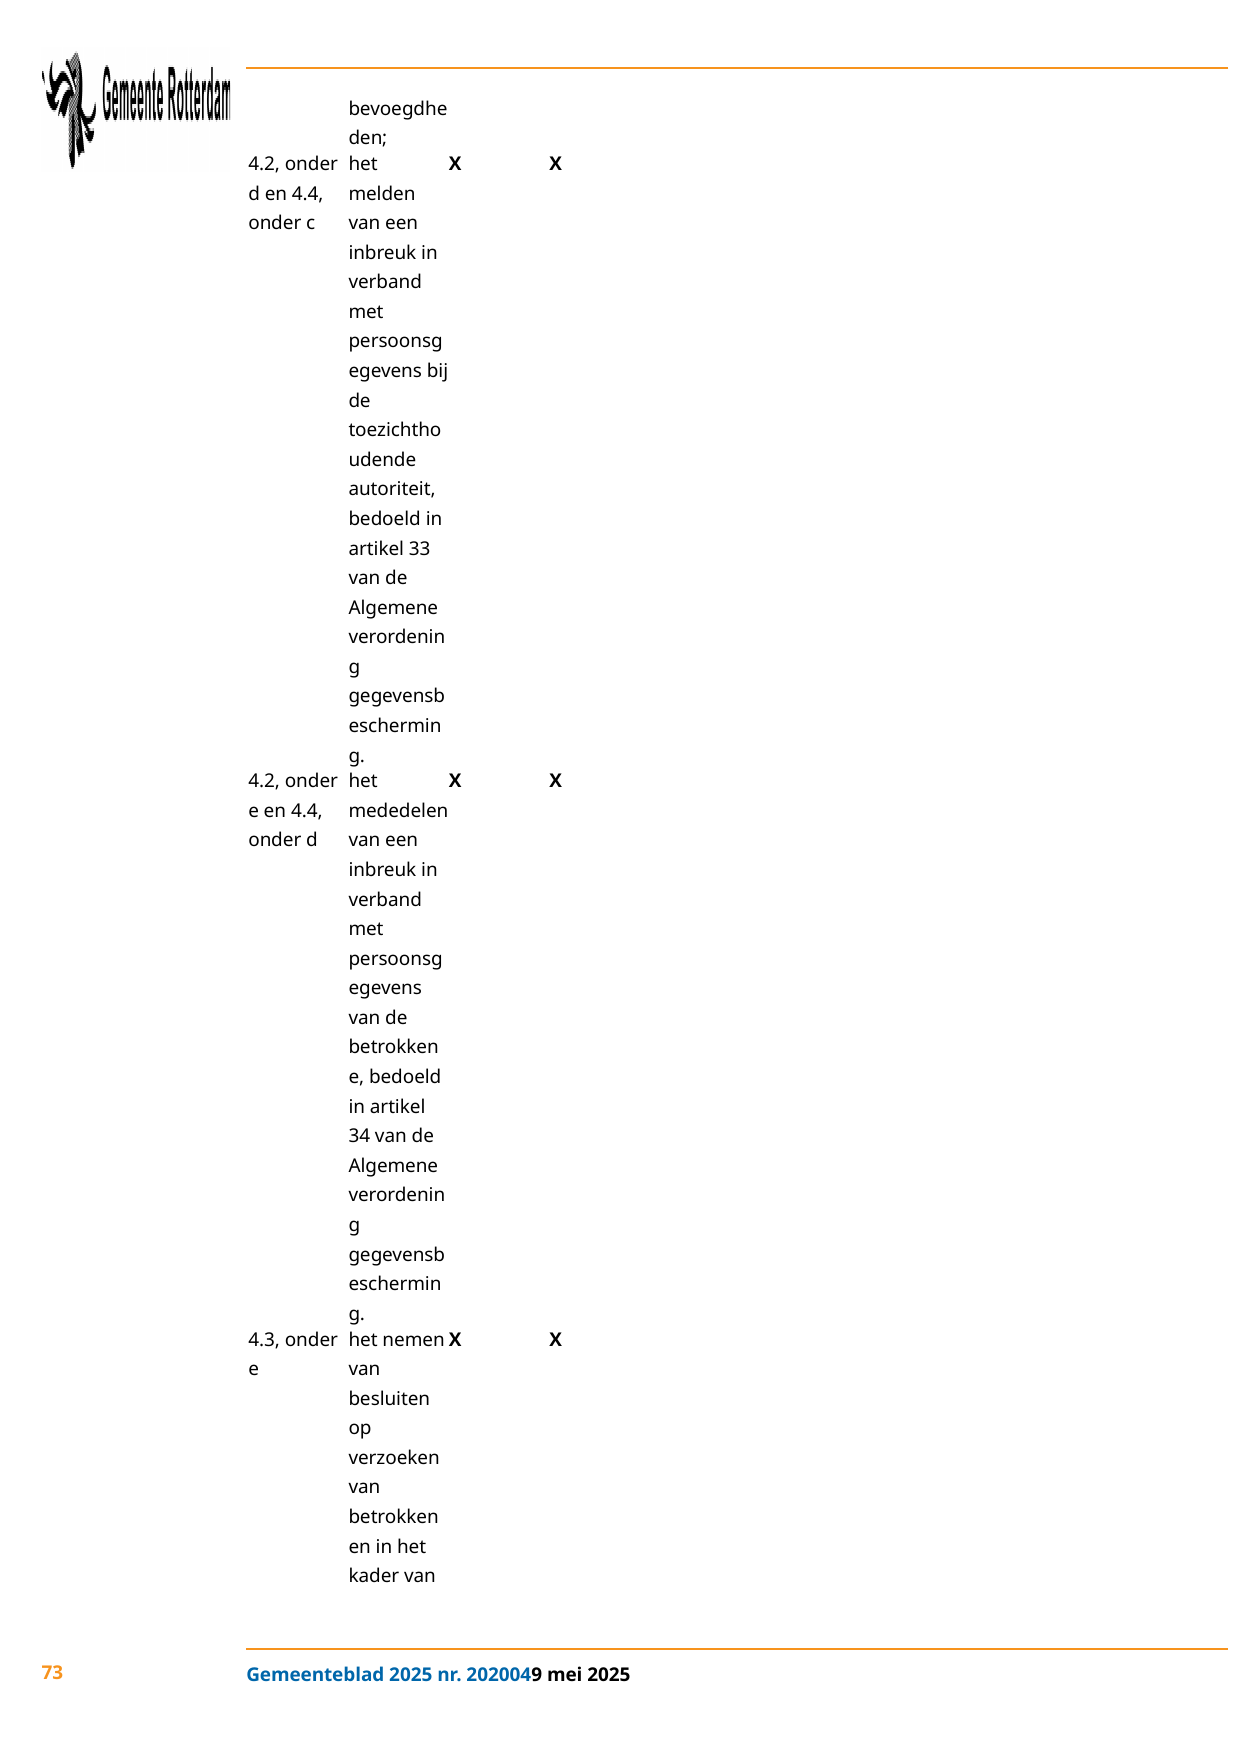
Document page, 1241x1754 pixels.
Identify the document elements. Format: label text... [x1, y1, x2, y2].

picture [41, 47, 231, 172]
table_cell [449, 95, 549, 150]
table_cell [951, 150, 1051, 767]
table_cell het nemen van besluiten op verzoeken van betrokkenen in het kader van [348, 1326, 449, 1588]
table_cell [650, 768, 750, 1326]
table_cell het melden van een inbreuk in verband met persoonsgegevens bij de toezichthoudende autoriteit, bedoeld in artikel 33 van de Algemene verordening gegevensbescherming. [348, 150, 449, 767]
table_cell X [549, 150, 649, 767]
table_cell X [549, 1326, 649, 1588]
table_cell X [449, 150, 549, 767]
table_cell [650, 1326, 750, 1588]
table_cell het mededelen van een inbreuk in verband met persoonsgegevens van de betrokkene, bedoeld in artikel 34 van de Algemene verordening gegevensbescherming. [348, 768, 449, 1326]
table_cell [1051, 1326, 1152, 1588]
table_cell X [549, 768, 649, 1326]
table_cell [951, 95, 1051, 150]
table_cell X [449, 768, 549, 1326]
table_cell [750, 150, 850, 767]
table_cell [850, 1326, 951, 1588]
table_cell [850, 95, 951, 150]
table_cell X [449, 1326, 549, 1588]
table_cell bevoegdheden; [348, 95, 449, 150]
table_cell 4.3, onder e [248, 1326, 348, 1588]
table_cell [951, 1326, 1051, 1588]
table_cell [750, 768, 850, 1326]
table_cell [951, 768, 1051, 1326]
table_cell [850, 150, 951, 767]
table_cell [1051, 95, 1152, 150]
table_cell 4.2, onder e en 4.4, onder d [248, 768, 348, 1326]
table_cell [1051, 150, 1152, 767]
table_cell [750, 95, 850, 150]
table_cell [549, 95, 649, 150]
table_cell [650, 150, 750, 767]
table_cell 4.2, onder d en 4.4, onder c [248, 150, 348, 767]
table_cell [850, 768, 951, 1326]
table_cell [1051, 768, 1152, 1326]
table_cell [650, 95, 750, 150]
table_cell [750, 1326, 850, 1588]
table_cell [248, 95, 348, 150]
